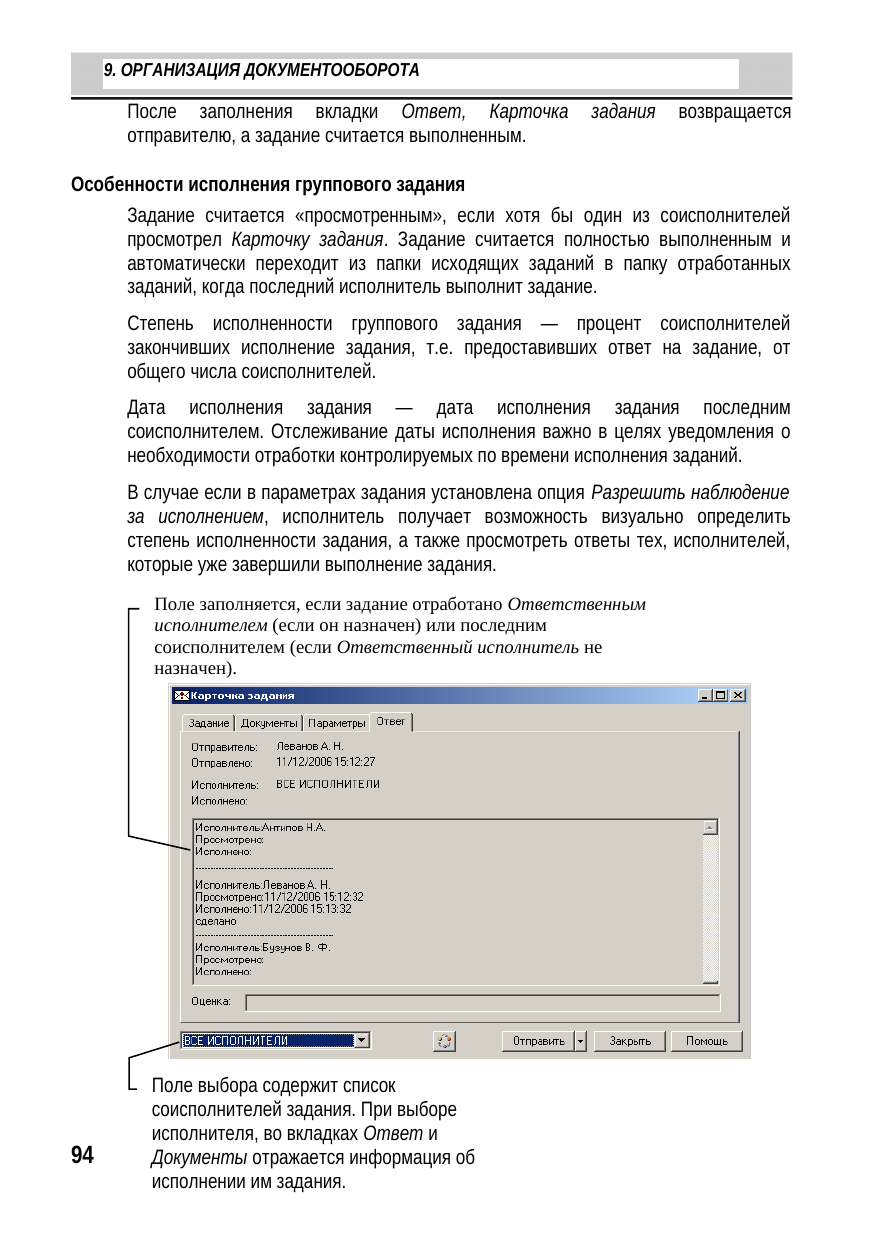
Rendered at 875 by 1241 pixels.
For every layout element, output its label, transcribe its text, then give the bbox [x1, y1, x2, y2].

text После заполнения вкладки Ответ, Карточка задания возвращается отправителю, а задание считается выполненным. [127, 100, 791, 147]
text Задание считается «просмотренным», если хотя бы один из соисполнителей просмотрел Карточку задания. Задание считается полностью выполненным и автоматически переходит из папки исходящих заданий в папку отработанных заданий, когда последний исполнитель выполнит задание. [127, 202, 791, 298]
subtitle Особенности исполнения группового задания [71, 172, 791, 196]
text Дата исполнения задания — дата исполнения задания последним соисполнителем. Отслеживание даты исполнения важно в целях уведомления о необходимости отработки контролируемых по времени исполнения заданий. [127, 395, 791, 467]
text В случае если в параметрах задания установлена опция Разрешить наблюдение за исполнением, исполнитель получает возможность визуально определить степень исполненности задания, а также просмотреть ответы тех, исполнителей, которые уже завершили выполнение задания. [127, 479, 791, 575]
text Степень исполненности группового задания — процент соисполнителей закончивших исполнение задания, т.е. предоставивших ответ на задание, от общего числа соисполнителей. [127, 311, 791, 383]
